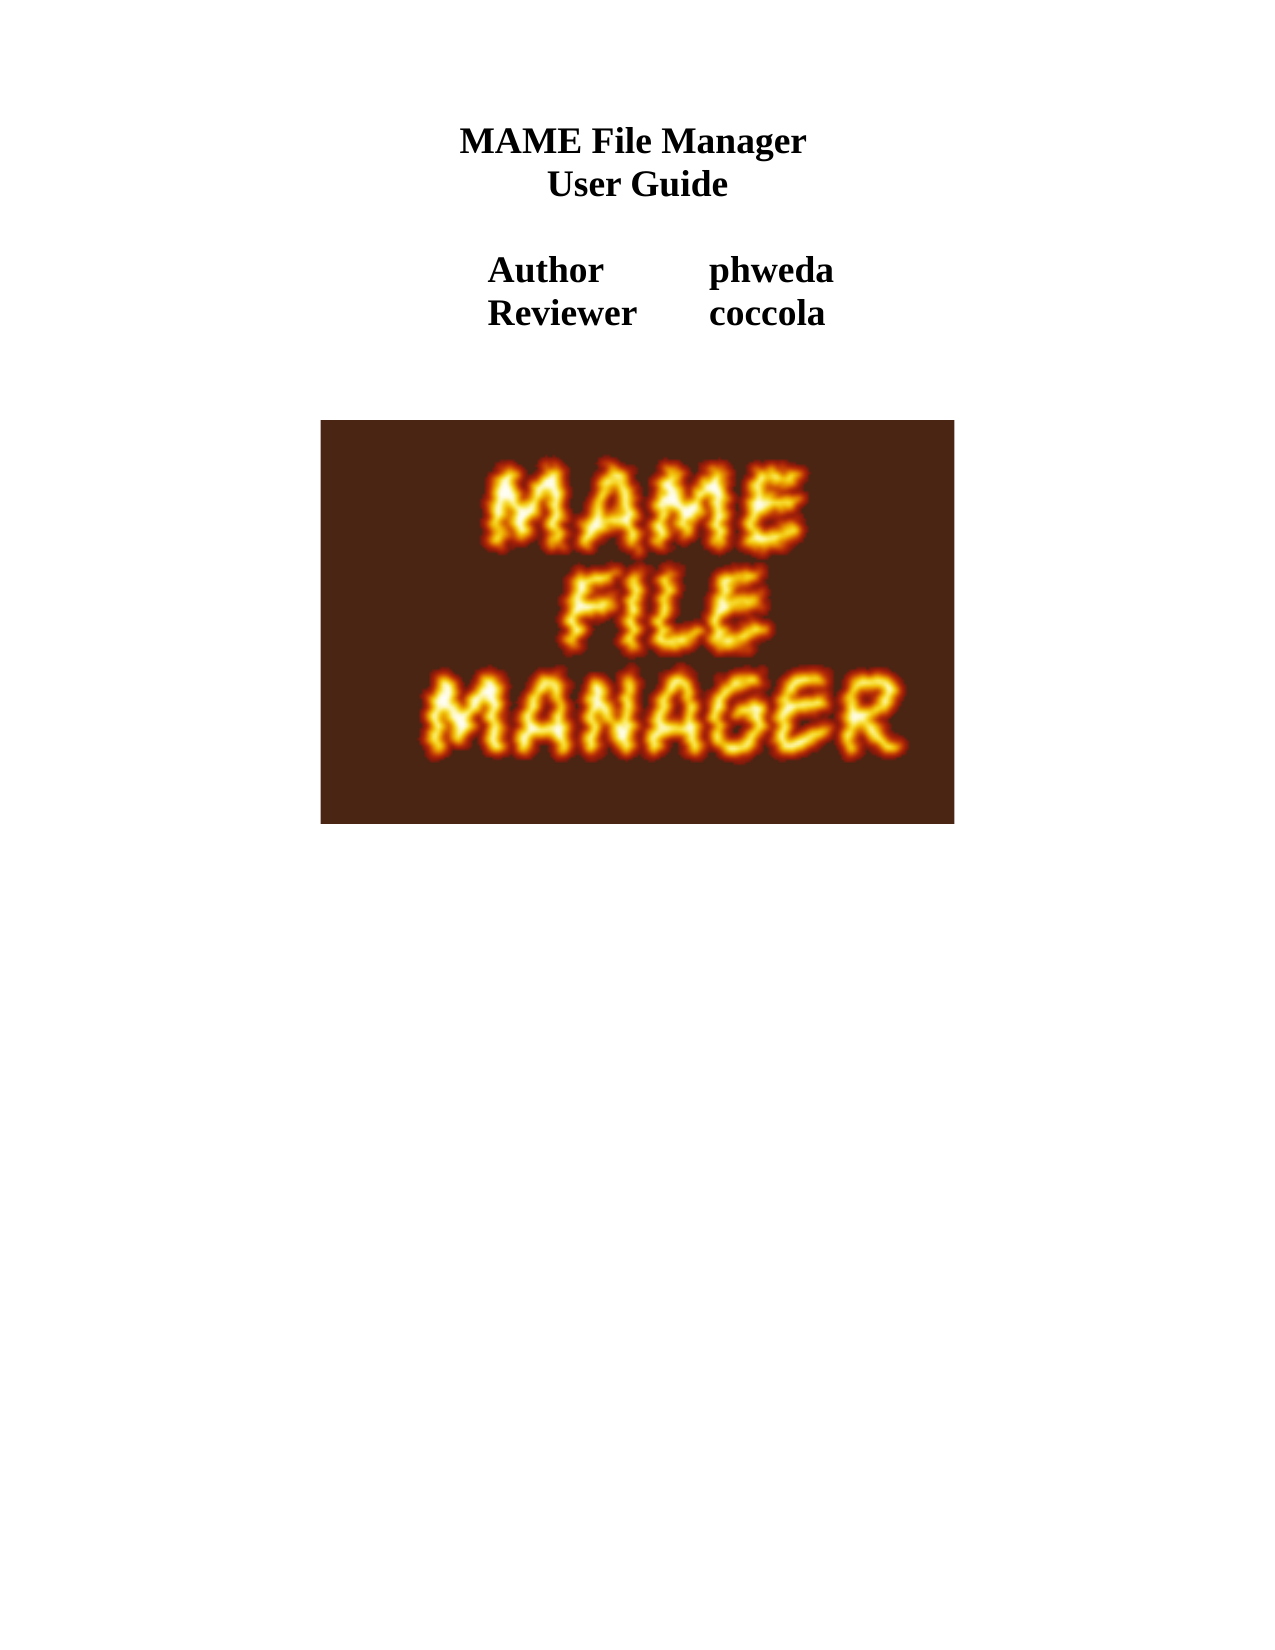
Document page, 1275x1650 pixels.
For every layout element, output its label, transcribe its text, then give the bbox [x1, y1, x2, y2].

picture [320, 420, 955, 824]
text MAME File Manager [118, 118, 1157, 161]
text Reviewer coccola [487, 291, 1157, 334]
text User Guide [118, 161, 1157, 204]
text Author phweda [487, 247, 1157, 291]
